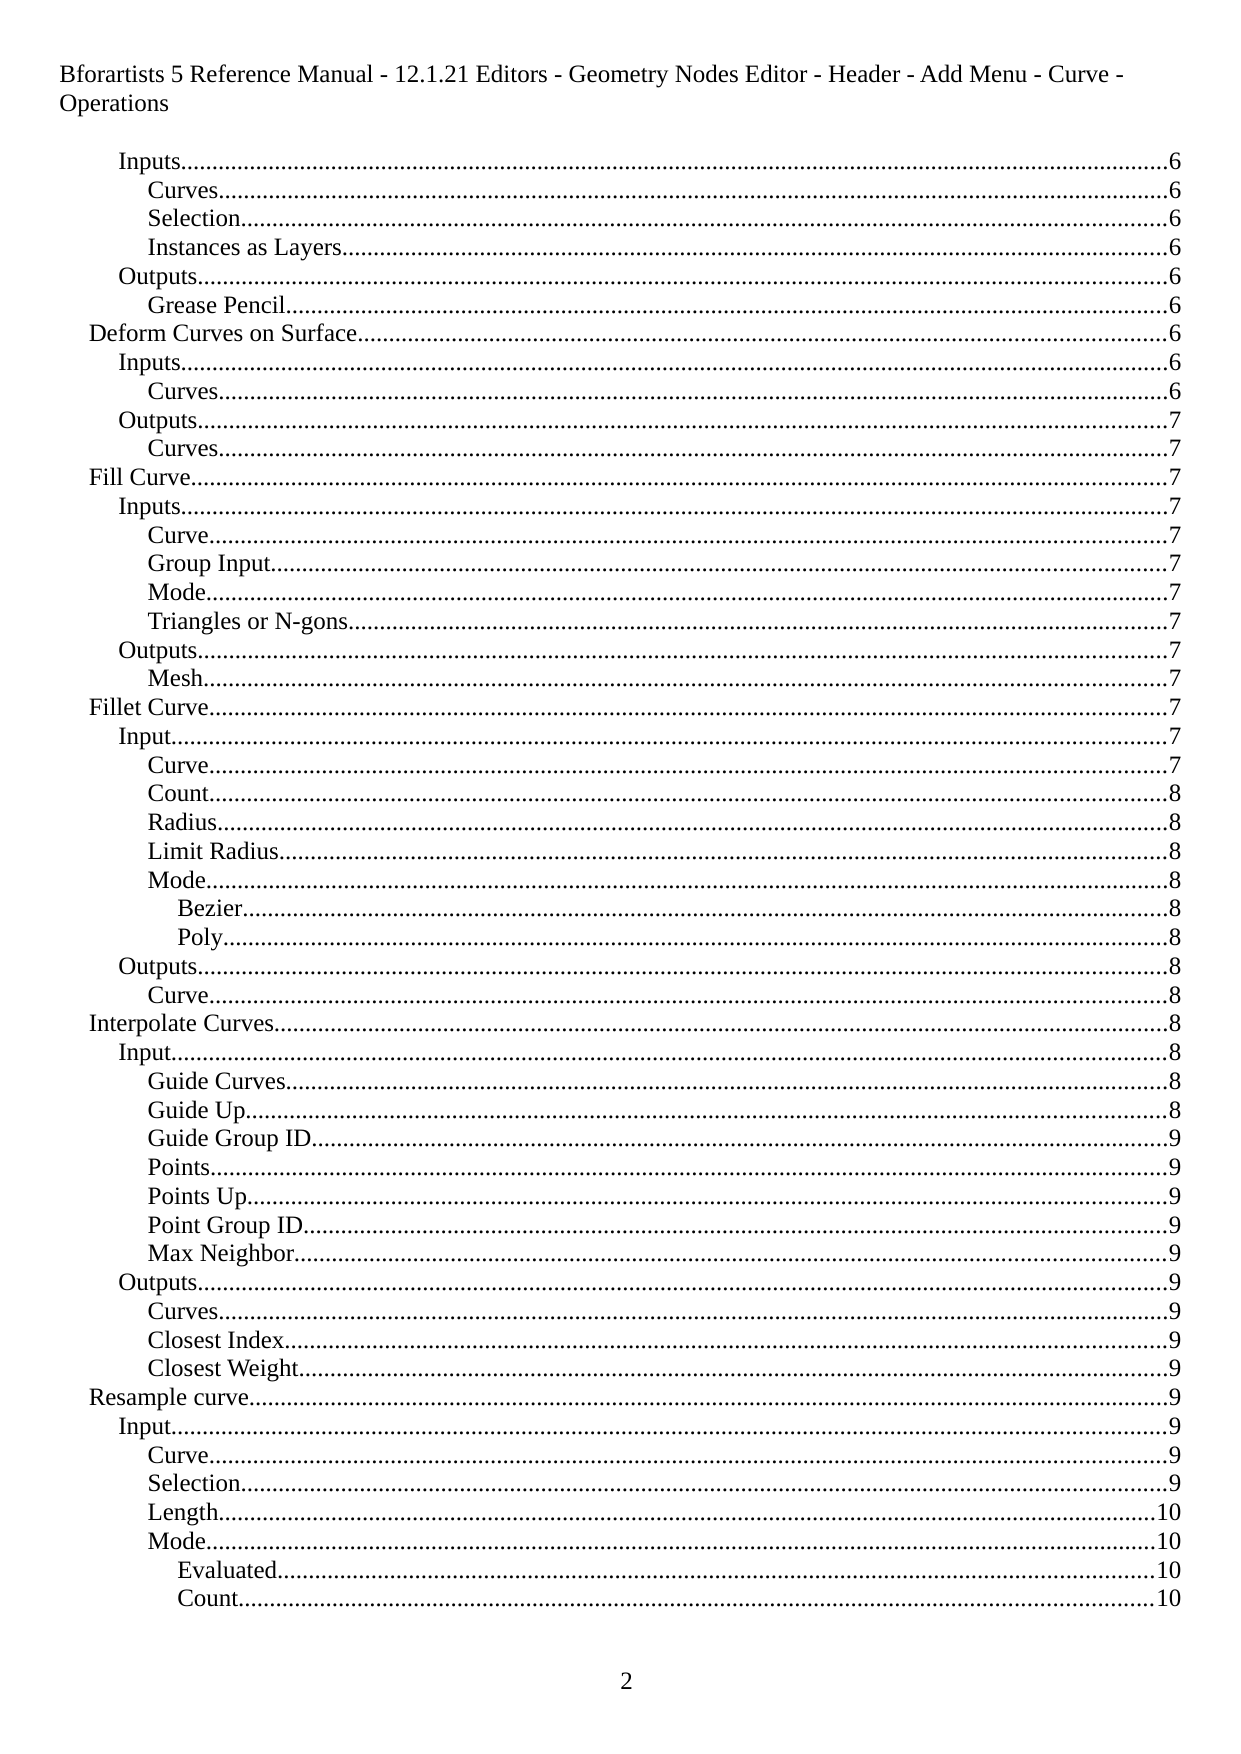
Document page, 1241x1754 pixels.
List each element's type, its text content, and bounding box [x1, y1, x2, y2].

text Inputs 7 [118, 491, 1181, 520]
text Max Neighbor 9 [147, 1238, 1181, 1267]
text Outputs 7 [118, 635, 1181, 663]
text Curves 9 [147, 1296, 1181, 1325]
text Points 9 [147, 1152, 1181, 1181]
text Mode 10 [147, 1526, 1181, 1555]
text Limit Radius 8 [147, 836, 1181, 865]
text Points Up 9 [147, 1181, 1181, 1210]
text Triangles or N-gons 7 [147, 606, 1181, 635]
text Guide Group ID 9 [147, 1123, 1181, 1152]
text Curve 9 [147, 1440, 1181, 1468]
text Evaluated 10 [177, 1555, 1181, 1583]
text Mesh 7 [147, 663, 1181, 692]
text Bezier 8 [177, 893, 1181, 922]
text Interpolate Curves 8 [88, 1008, 1181, 1037]
text Group Input 7 [147, 548, 1181, 577]
text Curve 7 [147, 520, 1181, 548]
text Outputs 7 [118, 405, 1181, 433]
text Selection 9 [147, 1468, 1181, 1497]
text Resample curve 9 [88, 1382, 1181, 1411]
text Grease Pencil 6 [147, 290, 1181, 318]
text Curve 8 [147, 980, 1181, 1008]
text Input 9 [118, 1411, 1181, 1440]
text Instances as Layers 6 [147, 232, 1181, 261]
text Curves 7 [147, 433, 1181, 462]
text Inputs 6 [118, 347, 1181, 376]
text Mode 7 [147, 577, 1181, 606]
text Fillet Curve 7 [88, 692, 1181, 721]
text Input 7 [118, 721, 1181, 750]
text Curves 6 [147, 376, 1181, 405]
text Count 10 [177, 1583, 1181, 1612]
text Input 8 [118, 1037, 1181, 1066]
text Curves 6 [147, 175, 1181, 203]
text Closest Weight 9 [147, 1353, 1181, 1382]
text Length 10 [147, 1497, 1181, 1526]
text Curve 7 [147, 750, 1181, 778]
text Inputs 6 [118, 146, 1181, 175]
text Fill Curve 7 [88, 462, 1181, 491]
text Point Group ID 9 [147, 1210, 1181, 1238]
text Closest Index 9 [147, 1325, 1181, 1353]
text Deform Curves on Surface 6 [88, 318, 1181, 347]
text Outputs 8 [118, 951, 1181, 980]
text Count 8 [147, 778, 1181, 807]
text Mode 8 [147, 865, 1181, 893]
text Poly 8 [177, 922, 1181, 951]
text Outputs 6 [118, 261, 1181, 290]
text Guide Curves 8 [147, 1066, 1181, 1095]
text Selection 6 [147, 203, 1181, 232]
text Outputs 9 [118, 1267, 1181, 1296]
text Guide Up 8 [147, 1095, 1181, 1123]
text Radius 8 [147, 807, 1181, 836]
